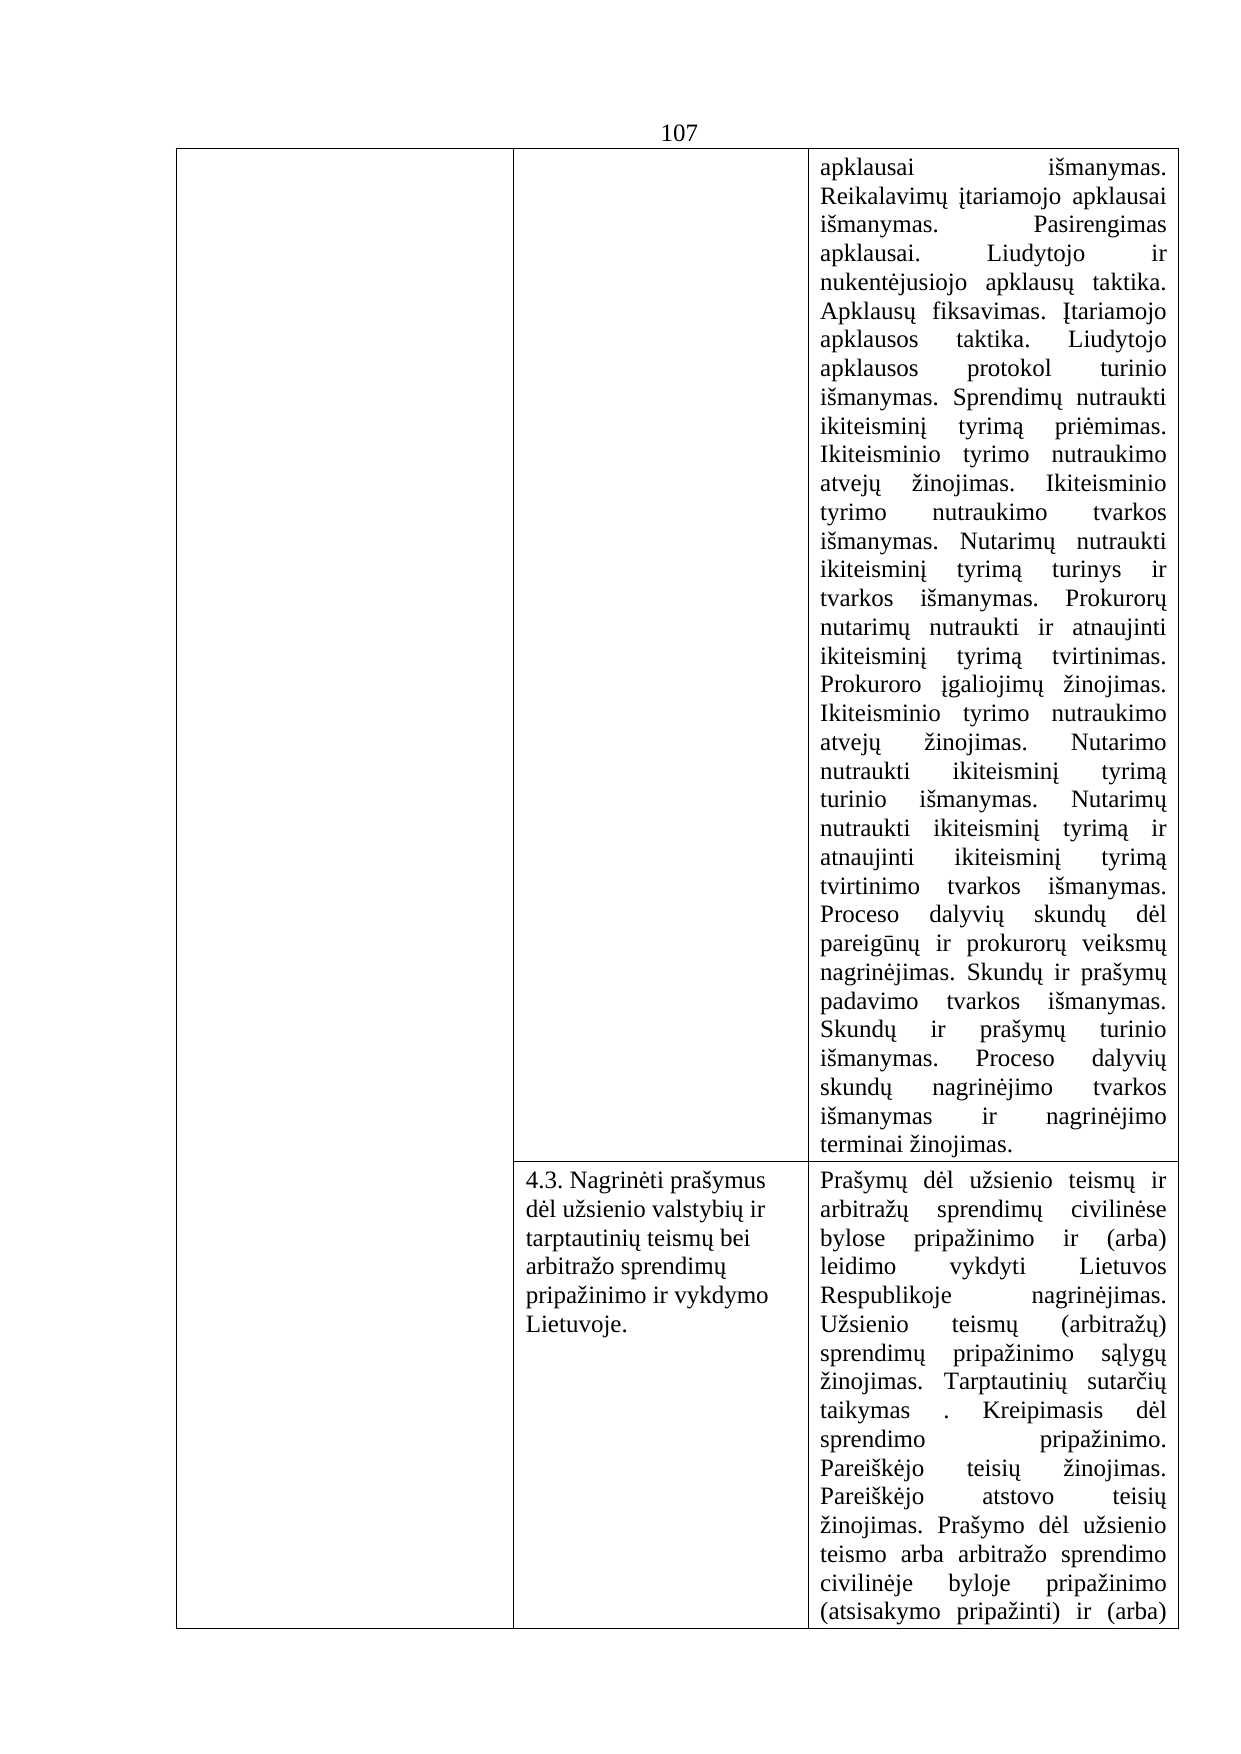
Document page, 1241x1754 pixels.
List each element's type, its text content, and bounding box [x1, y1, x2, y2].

table_cell [514, 149, 808, 1161]
table_cell apklausai išmanymas. Reikalavimų įtariamojo apklausai išmanymas. Pasirengimas apklausai. Liudytojo ir nukentėjusiojo apklausų taktika. Apklausų fiksavimas. Įtariamojo apklausos taktika. Liudytojo apklausos protokol turinio išmanymas. Sprendimų nutraukti ikiteisminį tyrimą priėmimas. Ikiteisminio tyrimo nutraukimo atvejų žinojimas. Ikiteisminio tyrimo nutraukimo tvarkos išmanymas. Nutarimų nutraukti ikiteisminį tyrimą turinys ir tvarkos išmanymas. Prokurorų nutarimų nutraukti ir atnaujinti ikiteisminį tyrimą tvirtinimas. Prokuroro įgaliojimų žinojimas. Ikiteisminio tyrimo nutraukimo atvejų žinojimas. Nutarimo nutraukti ikiteisminį tyrimą turinio išmanymas. Nutarimų nutraukti ikiteisminį tyrimą ir atnaujinti ikiteisminį tyrimą tvirtinimo tvarkos išmanymas. Proceso dalyvių skundų dėl pareigūnų ir prokurorų veiksmų nagrinėjimas. Skundų ir prašymų padavimo tvarkos išmanymas. Skundų ir prašymų turinio išmanymas. Proceso dalyvių skundų nagrinėjimo tvarkos išmanymas ir nagrinėjimo terminai žinojimas. [809, 149, 1178, 1161]
table_cell [177, 149, 513, 1628]
table_cell Prašymų dėl užsienio teismų ir arbitražų sprendimų civilinėse bylose pripažinimo ir (arba) leidimo vykdyti Lietuvos Respublikoje nagrinėjimas. Užsienio teismų (arbitražų) sprendimų pripažinimo sąlygų žinojimas. Tarptautinių sutarčių taikymas . Kreipimasis dėl sprendimo pripažinimo. Pareiškėjo teisių žinojimas. Pareiškėjo atstovo teisių žinojimas. Prašymo dėl užsienio teismo arba arbitražo sprendimo civilinėje byloje pripažinimo (atsisakymo pripažinti) ir (arba) [809, 1162, 1178, 1628]
table_cell 4.3. Nagrinėti prašymus dėl užsienio valstybių ir tarptautinių teismų bei arbitražo sprendimų pripažinimo ir vykdymo Lietuvoje. [514, 1162, 808, 1628]
